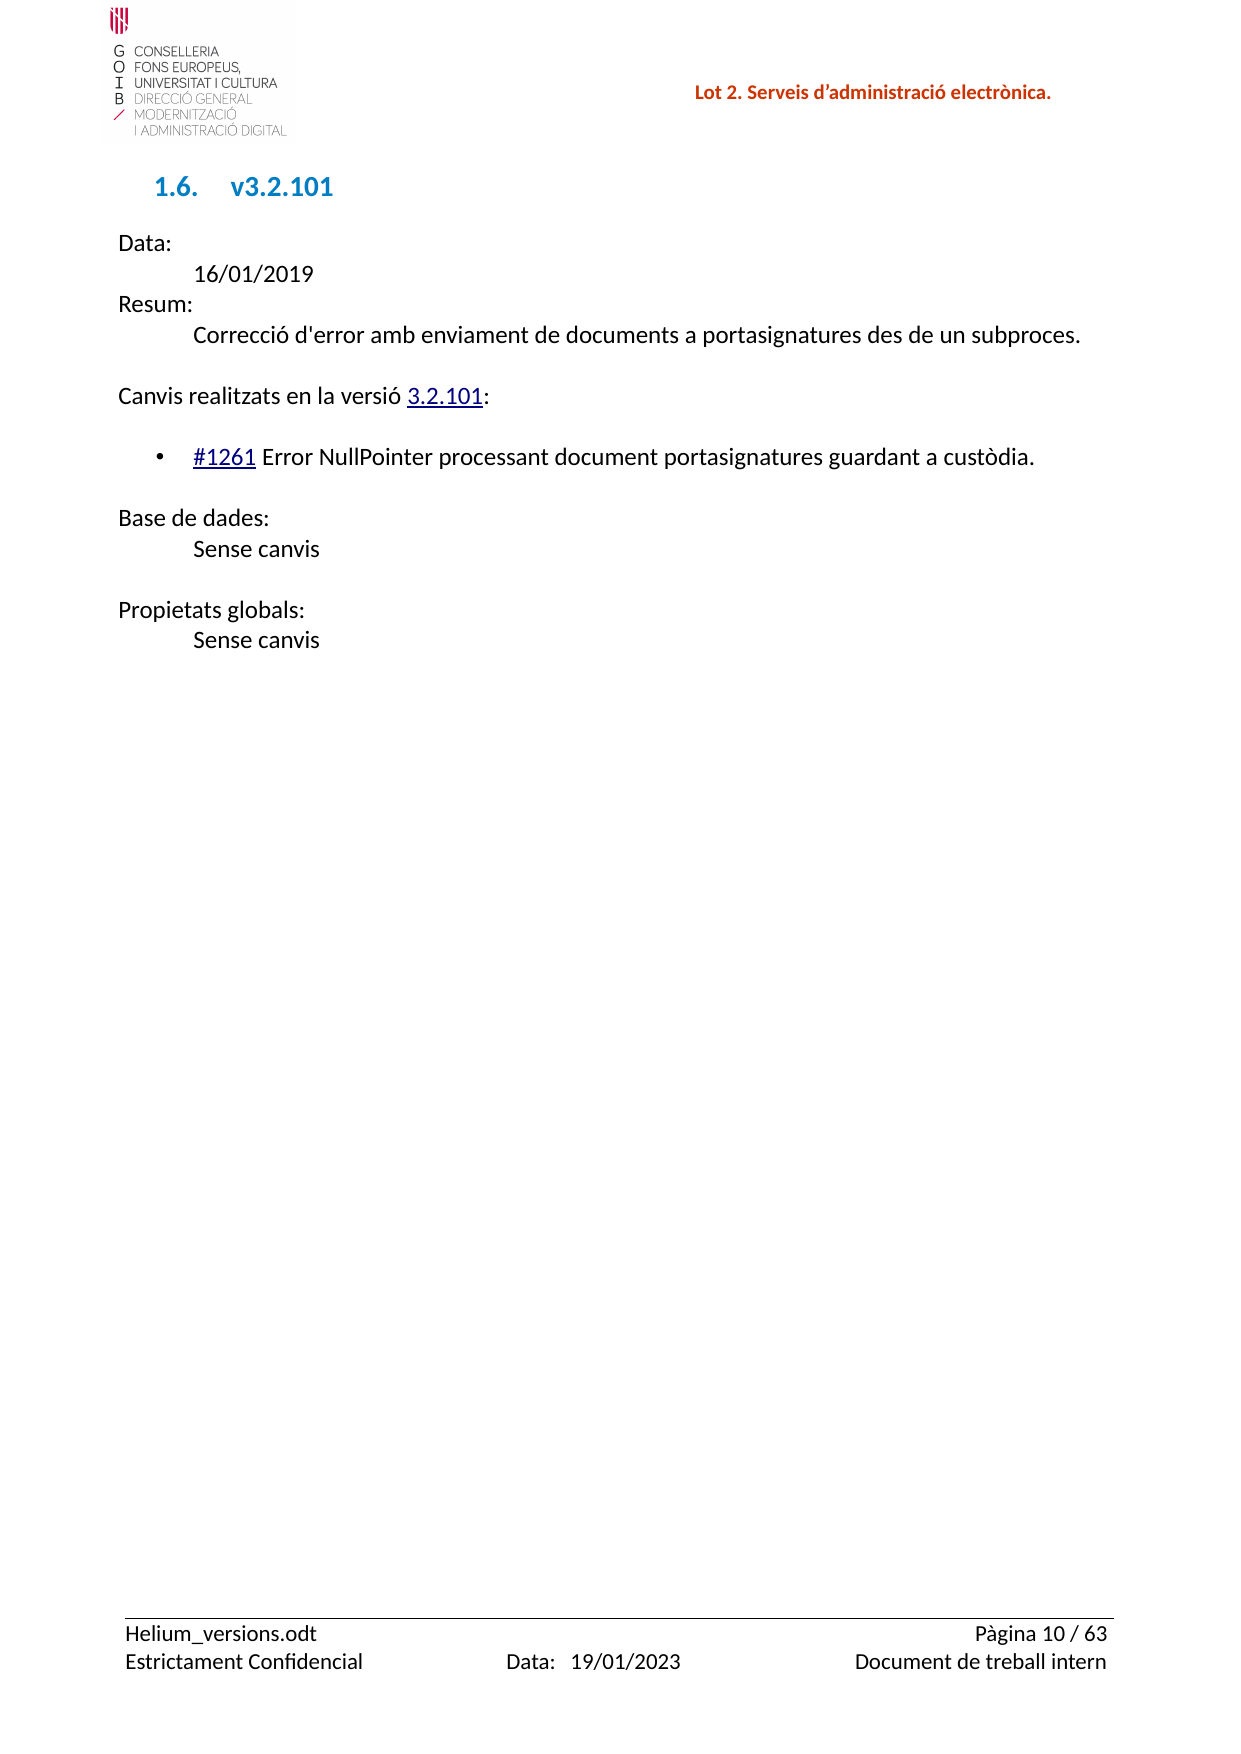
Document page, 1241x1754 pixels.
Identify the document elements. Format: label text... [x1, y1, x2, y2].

picture [100, 0, 297, 144]
text 16/01/2019 [118, 258, 1122, 289]
subtitle v3.2.101 [153, 168, 1122, 204]
text Sense canvis [118, 624, 1122, 655]
list #1261 Error NullPointer processant document portasignatures guardant a custòdia. [156, 441, 1122, 472]
text Resum: [118, 289, 1122, 319]
text Base de dades: [118, 502, 1122, 533]
text Propietats globals: [118, 594, 1122, 624]
text Canvis realitzats en la versió 3.2.101: [118, 380, 1122, 411]
text Sense canvis [118, 533, 1122, 563]
text Correcció d'error amb enviament de documents a portasignatures des de un subproces. [118, 319, 1122, 350]
text Data: [118, 228, 1122, 258]
